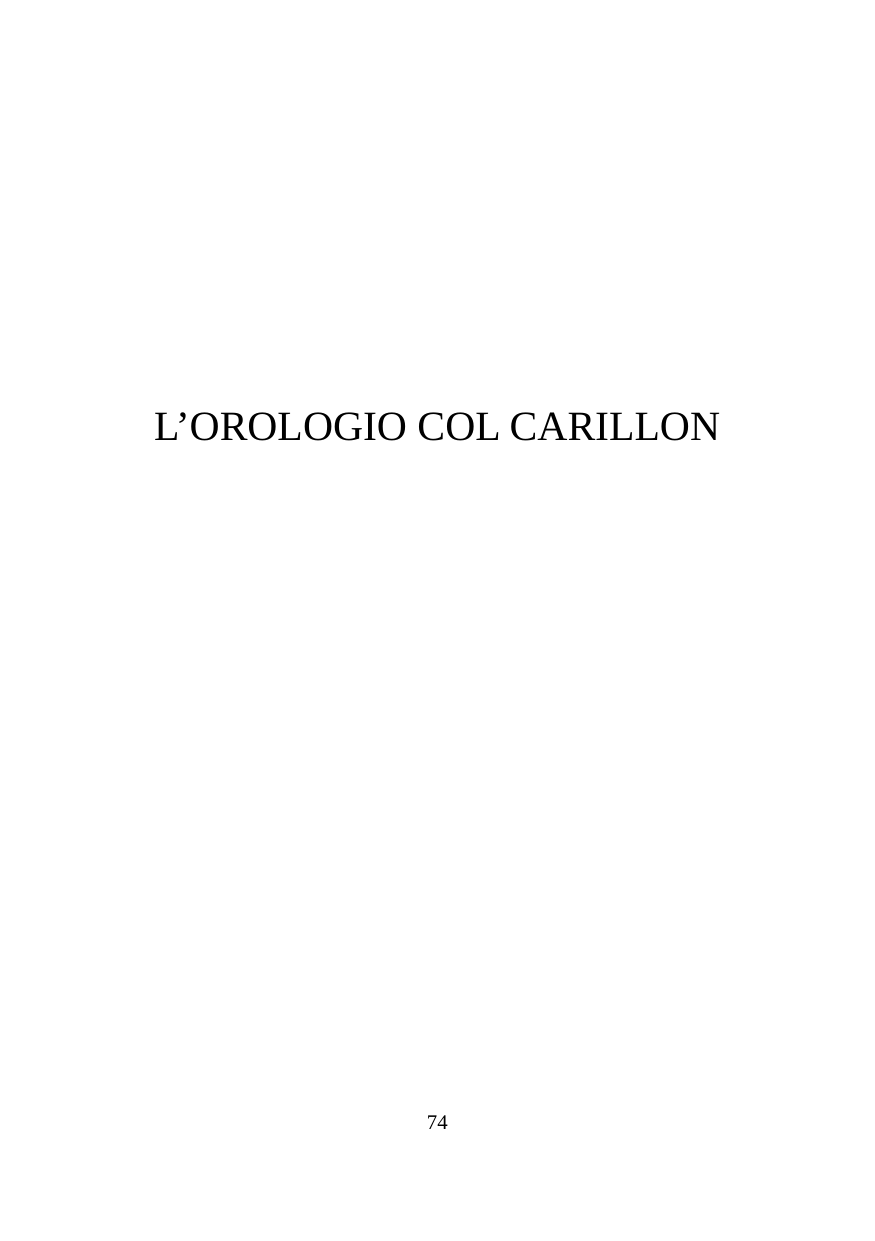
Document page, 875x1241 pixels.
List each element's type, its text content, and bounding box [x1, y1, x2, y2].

subtitle L’OROLOGIO COL CARILLON [106, 402, 768, 449]
